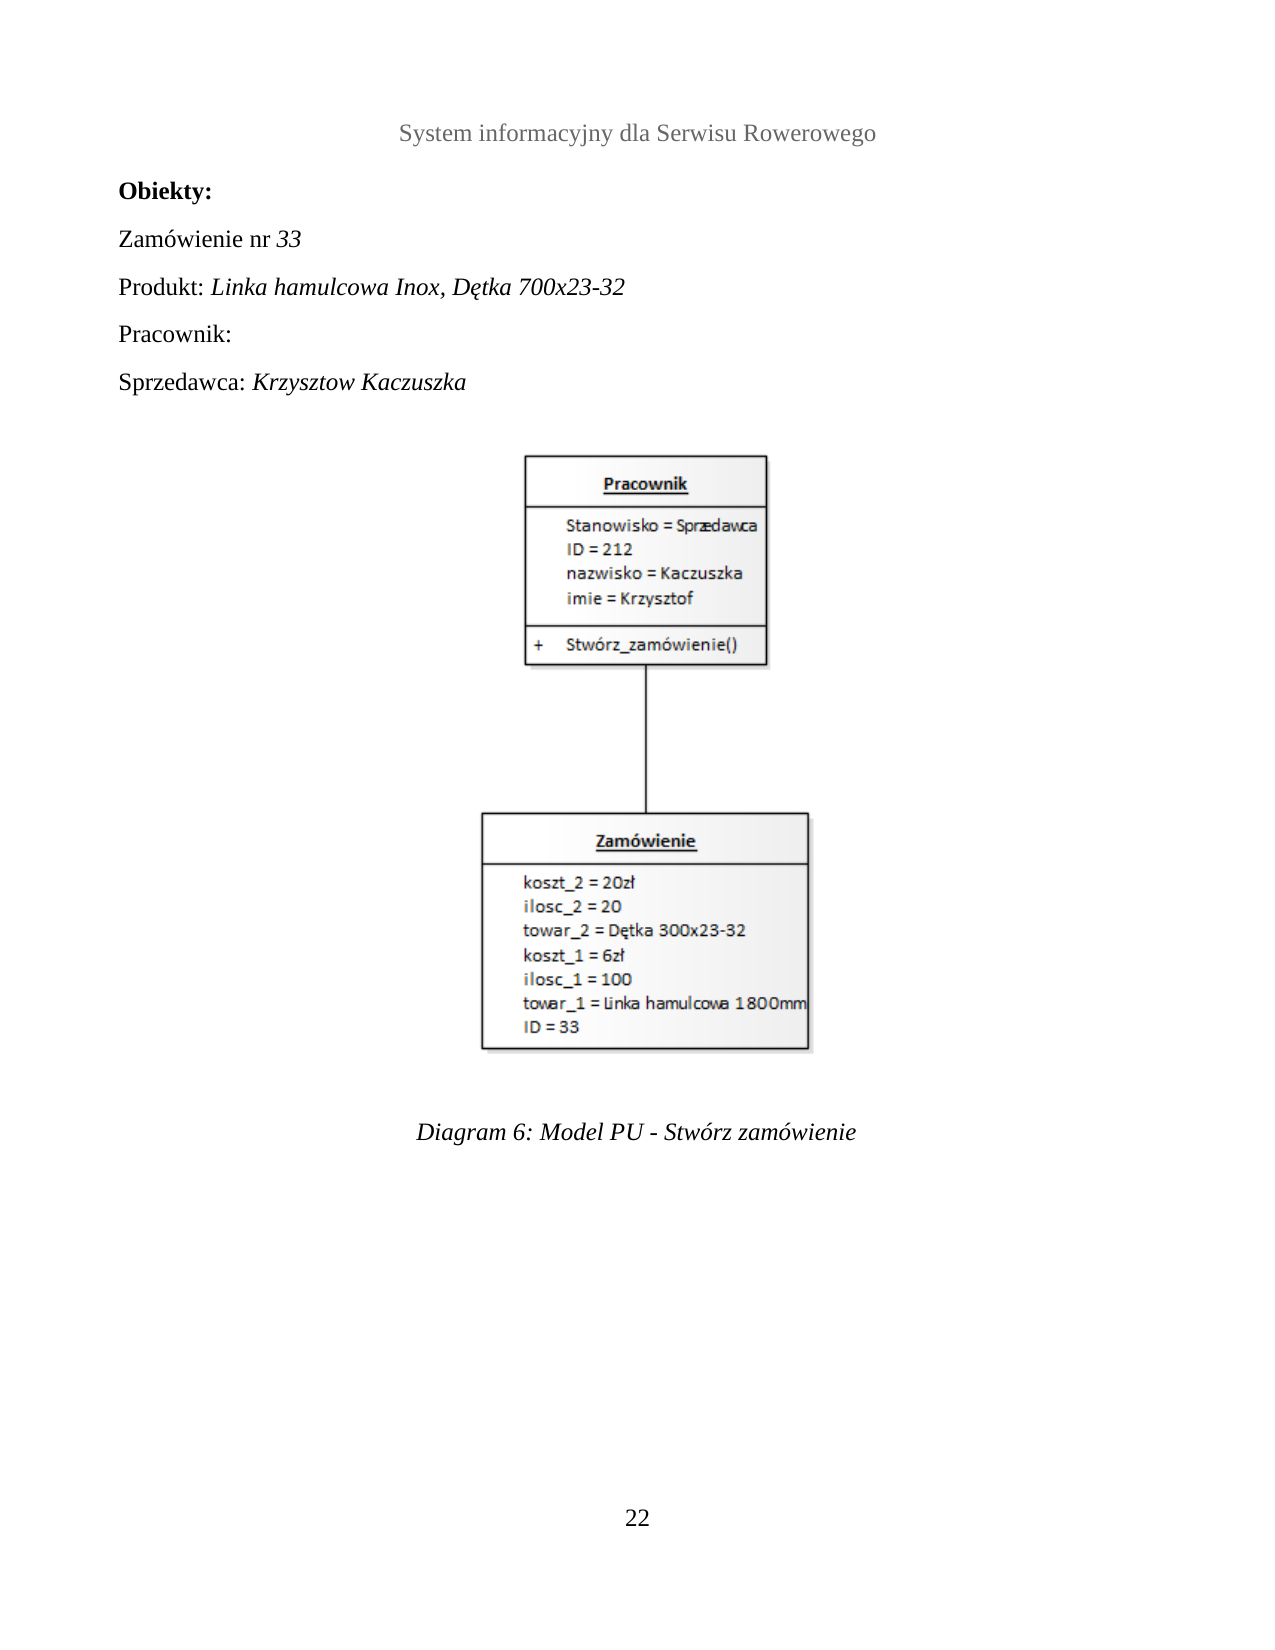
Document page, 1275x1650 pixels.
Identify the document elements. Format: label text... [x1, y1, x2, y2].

text Obiekty: [118, 176, 1157, 205]
picture [385, 426, 891, 1118]
text Pracownik: [118, 319, 1157, 348]
text Zamówienie nr 33 [118, 224, 1157, 253]
text Sprzedawca: Krzysztow Kaczuszka [118, 367, 1157, 396]
text Diagram 6: Model PU - Stwórz zamówienie [385, 1118, 890, 1146]
text Produkt: Linka hamulcowa Inox, Dętka 700x23-32 [118, 272, 1157, 300]
